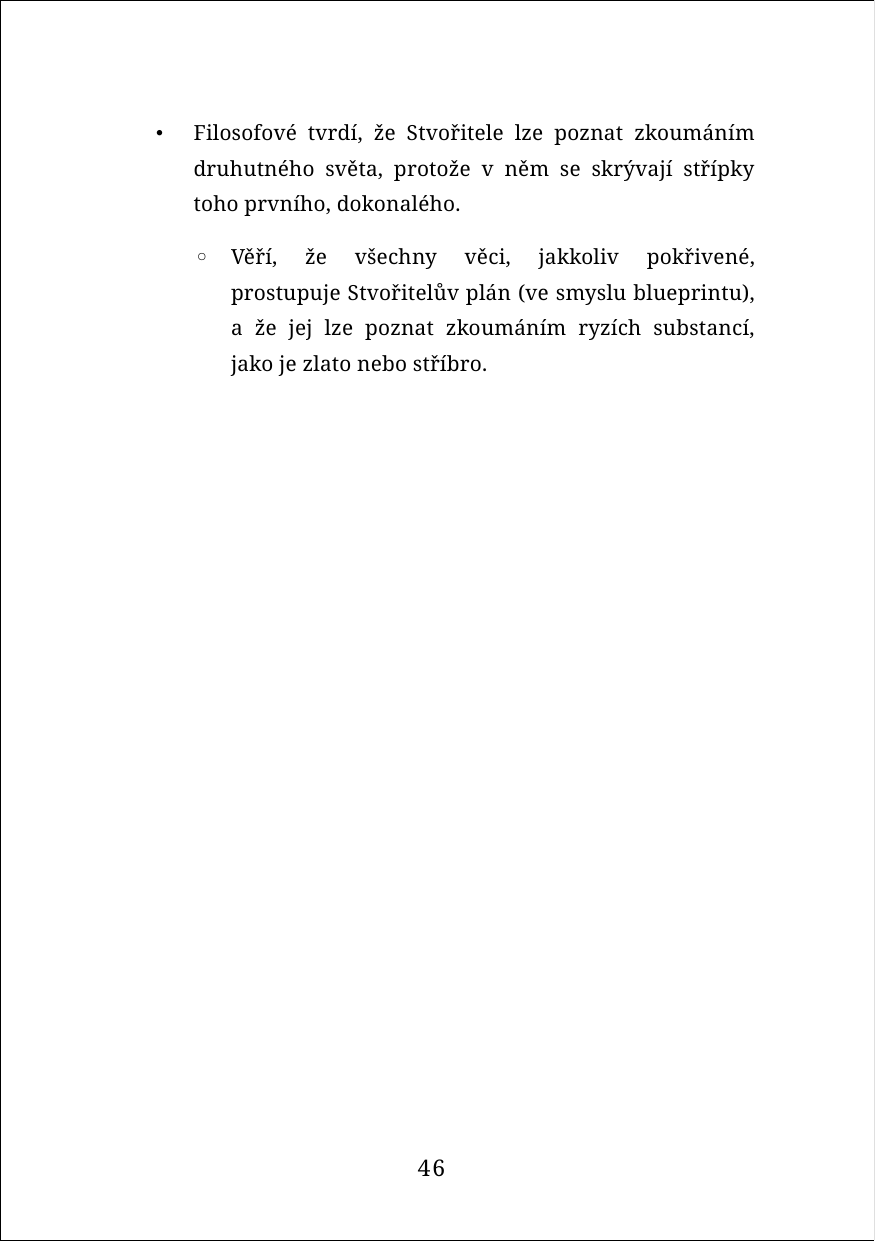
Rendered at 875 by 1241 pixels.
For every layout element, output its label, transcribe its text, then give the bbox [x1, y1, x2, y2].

list Věří, že všechny věci, jakkoliv pokřivené, prostupuje Stvořitelův plán (ve smyslu blueprintu), a že jej lze poznat zkoumáním ryzích substancí, jako je zlato nebo stříbro. [193, 242, 756, 377]
list Filosofové tvrdí, že Stvořitele lze poznat zkoumáním druhutného světa, protože v něm se skrývají střípky toho prvního, dokonalého. [156, 118, 756, 218]
